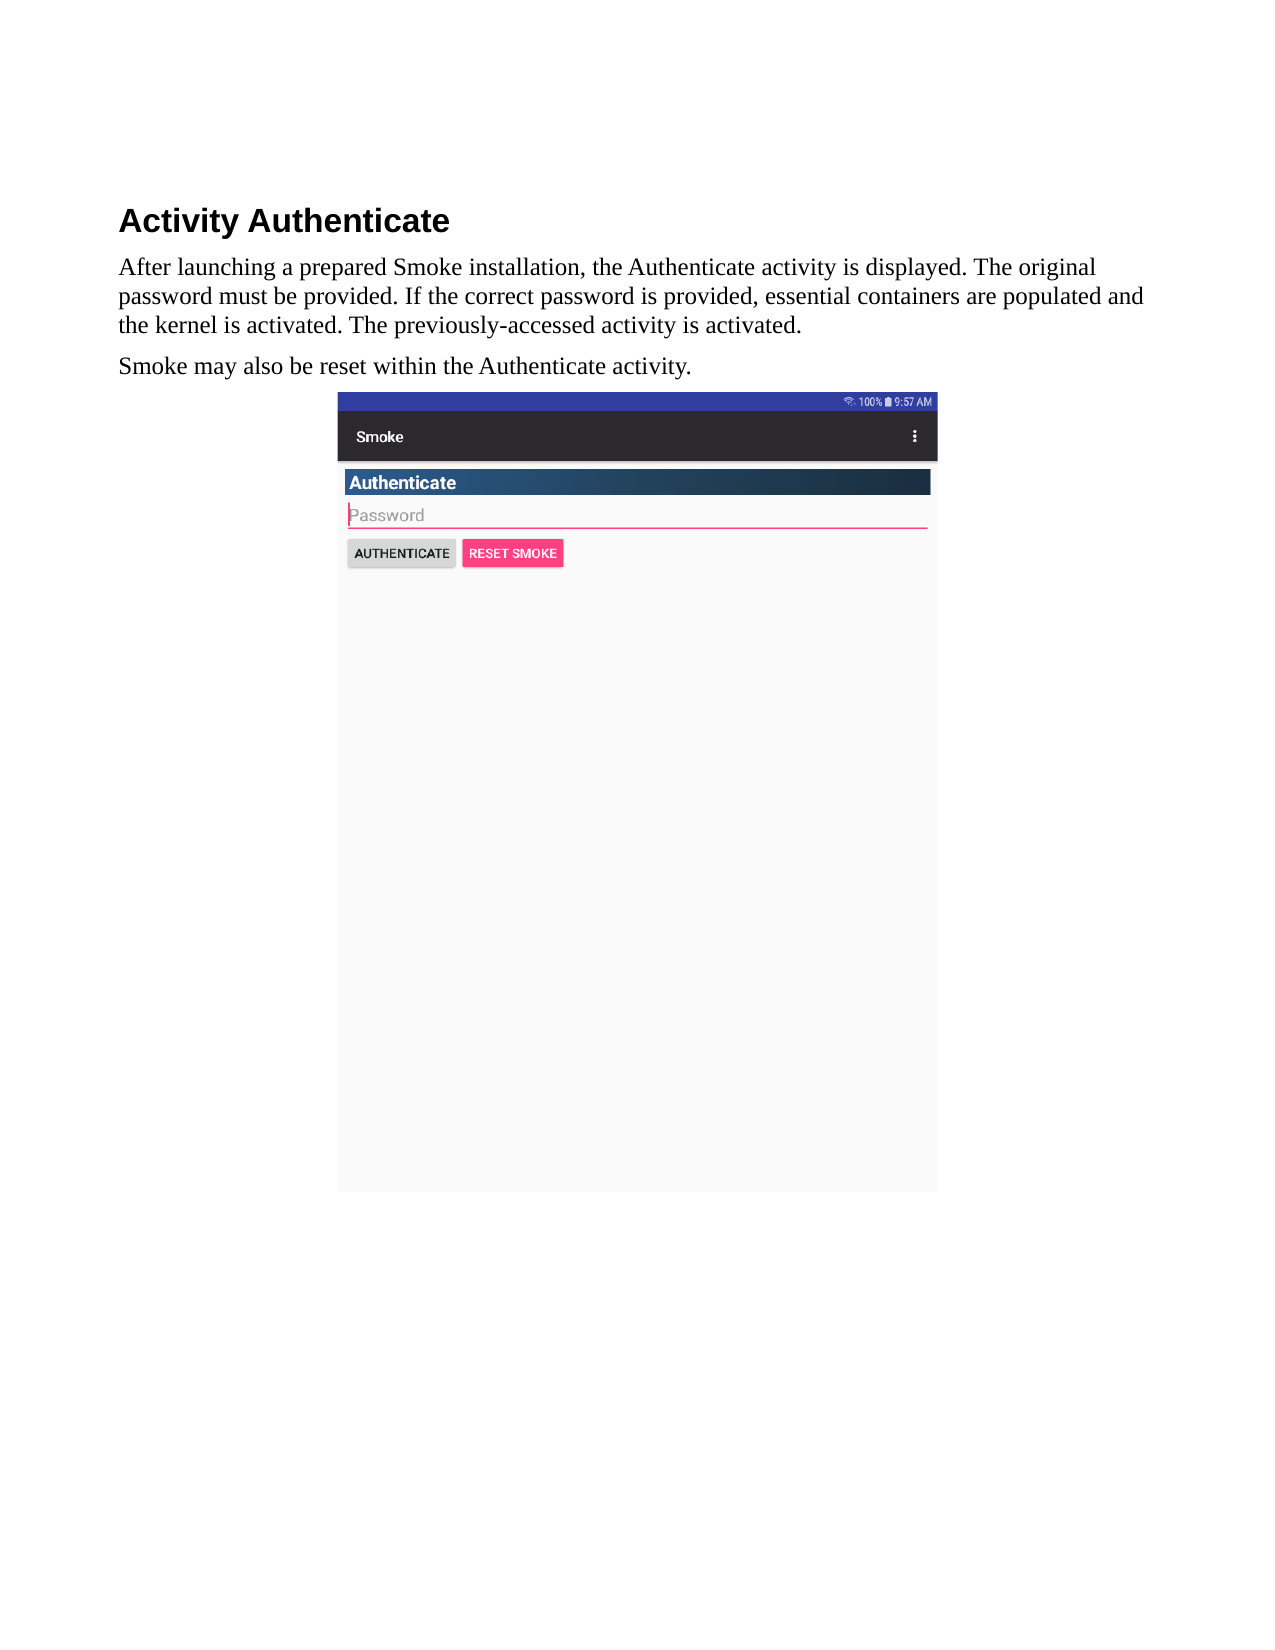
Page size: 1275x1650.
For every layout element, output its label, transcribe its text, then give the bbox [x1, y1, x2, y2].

text After launching a prepared Smoke installation, the Authenticate activity is displayed. The original password must be provided. If the correct password is provided, essential containers are populated and the kernel is activated. The previously-accessed activity is activated. [118, 252, 1157, 339]
subtitle Activity Authenticate [118, 201, 1157, 240]
picture [337, 392, 938, 1192]
text Smoke may also be reset within the Authenticate activity. [118, 351, 1157, 380]
